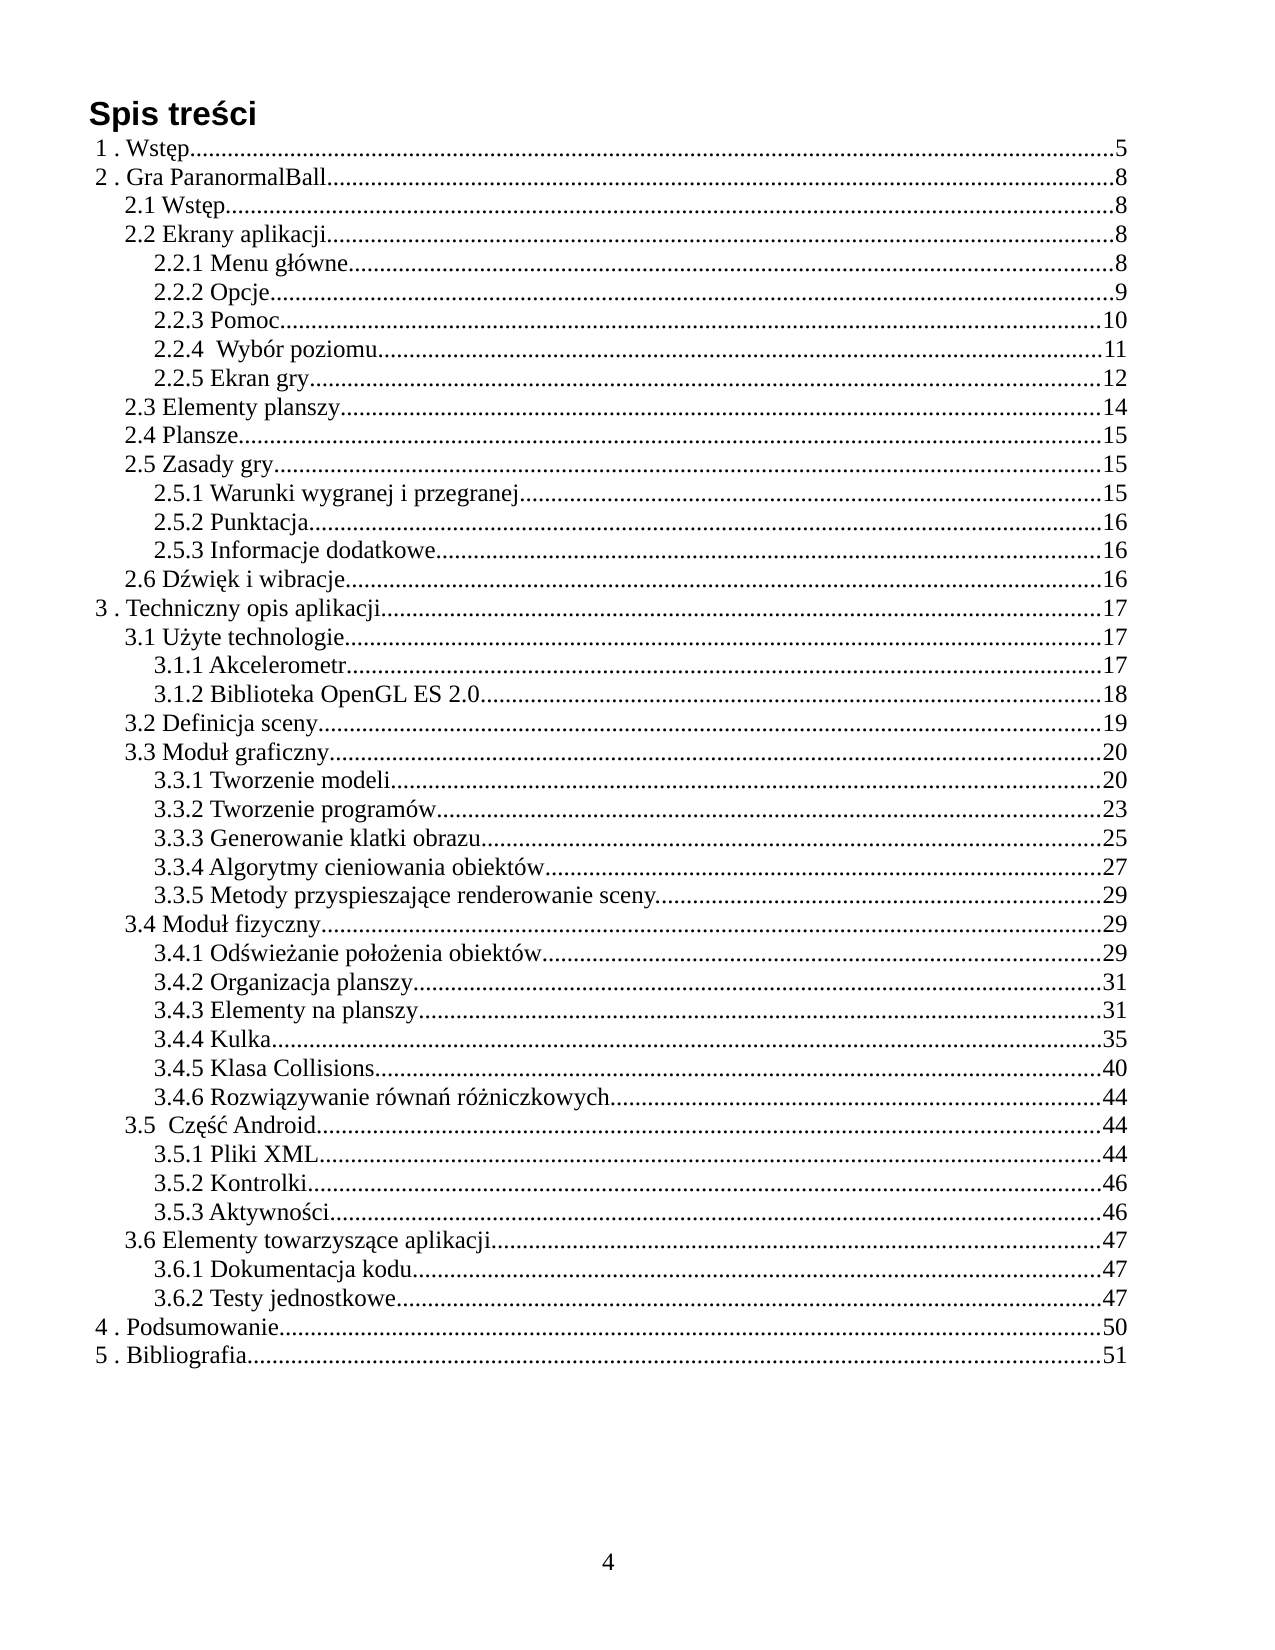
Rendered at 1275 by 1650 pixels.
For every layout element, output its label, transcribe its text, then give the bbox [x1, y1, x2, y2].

text 2 . Gra ParanormalBall 8 [88, 162, 1127, 190]
text 3.3.5 Metody przyspieszające renderowanie sceny. 29 [147, 880, 1127, 909]
text 3.6.2 Testy jednostkowe 47 [147, 1283, 1127, 1312]
text 2.3 Elementy planszy 14 [118, 392, 1127, 420]
text 2.5.3 Informacje dodatkowe 16 [147, 535, 1127, 564]
text 3.1.1 Akcelerometr 17 [147, 650, 1127, 679]
text 1 . Wstęp 5 [88, 133, 1127, 162]
text 2.2.3 Pomoc 10 [147, 305, 1127, 334]
text 3.4.6 Rozwiązywanie równań różniczkowych 44 [147, 1082, 1127, 1110]
text 3.6 Elementy towarzyszące aplikacji 47 [118, 1225, 1127, 1254]
text 3.5.3 Aktywności 46 [147, 1197, 1127, 1225]
text 2.2.2 Opcje 9 [147, 277, 1127, 305]
text 3.3.1 Tworzenie modeli 20 [147, 765, 1127, 794]
text 3.2 Definicja sceny 19 [118, 708, 1127, 737]
text 2.5 Zasady gry 15 [118, 449, 1127, 478]
text 3.4 Moduł fizyczny 29 [118, 909, 1127, 938]
text 3.5.2 Kontrolki 46 [147, 1168, 1127, 1197]
text 2.2.1 Menu główne 8 [147, 248, 1127, 277]
text 3.6.1 Dokumentacja kodu 47 [147, 1254, 1127, 1283]
text 3.4.3 Elementy na planszy 31 [147, 995, 1127, 1024]
text 3.3.3 Generowanie klatki obrazu 25 [147, 823, 1127, 852]
text 3.1.2 Biblioteka OpenGL ES 2.0 18 [147, 679, 1127, 708]
text 2.6 Dźwięk i wibracje 16 [118, 564, 1127, 593]
text 3.1 Użyte technologie 17 [118, 622, 1127, 650]
text 3.5 Część Android 44 [118, 1110, 1127, 1139]
text 3 . Techniczny opis aplikacji 17 [88, 593, 1127, 622]
text 4 . Podsumowanie 50 [88, 1312, 1127, 1340]
text 2.5.1 Warunki wygranej i przegranej 15 [147, 478, 1127, 507]
text 2.2.5 Ekran gry 12 [147, 363, 1127, 392]
subtitle Spis treści [88, 94, 1127, 133]
text 2.1 Wstęp 8 [118, 190, 1127, 219]
text 3.5.1 Pliki XML 44 [147, 1139, 1127, 1168]
text 3.4.4 Kulka 35 [147, 1024, 1127, 1053]
text 3.3.4 Algorytmy cieniowania obiektów 27 [147, 852, 1127, 880]
text 5 . Bibliografia 51 [88, 1340, 1127, 1369]
text 3.3.2 Tworzenie programów 23 [147, 794, 1127, 823]
text 3.4.1 Odświeżanie położenia obiektów 29 [147, 938, 1127, 967]
text 2.5.2 Punktacja 16 [147, 507, 1127, 535]
text 3.4.5 Klasa Collisions 40 [147, 1053, 1127, 1082]
text 2.2.4 Wybór poziomu 11 [147, 334, 1127, 363]
text 3.4.2 Organizacja planszy 31 [147, 967, 1127, 995]
text 3.3 Moduł graficzny 20 [118, 737, 1127, 765]
text 2.4 Plansze 15 [118, 420, 1127, 449]
text 2.2 Ekrany aplikacji 8 [118, 219, 1127, 248]
